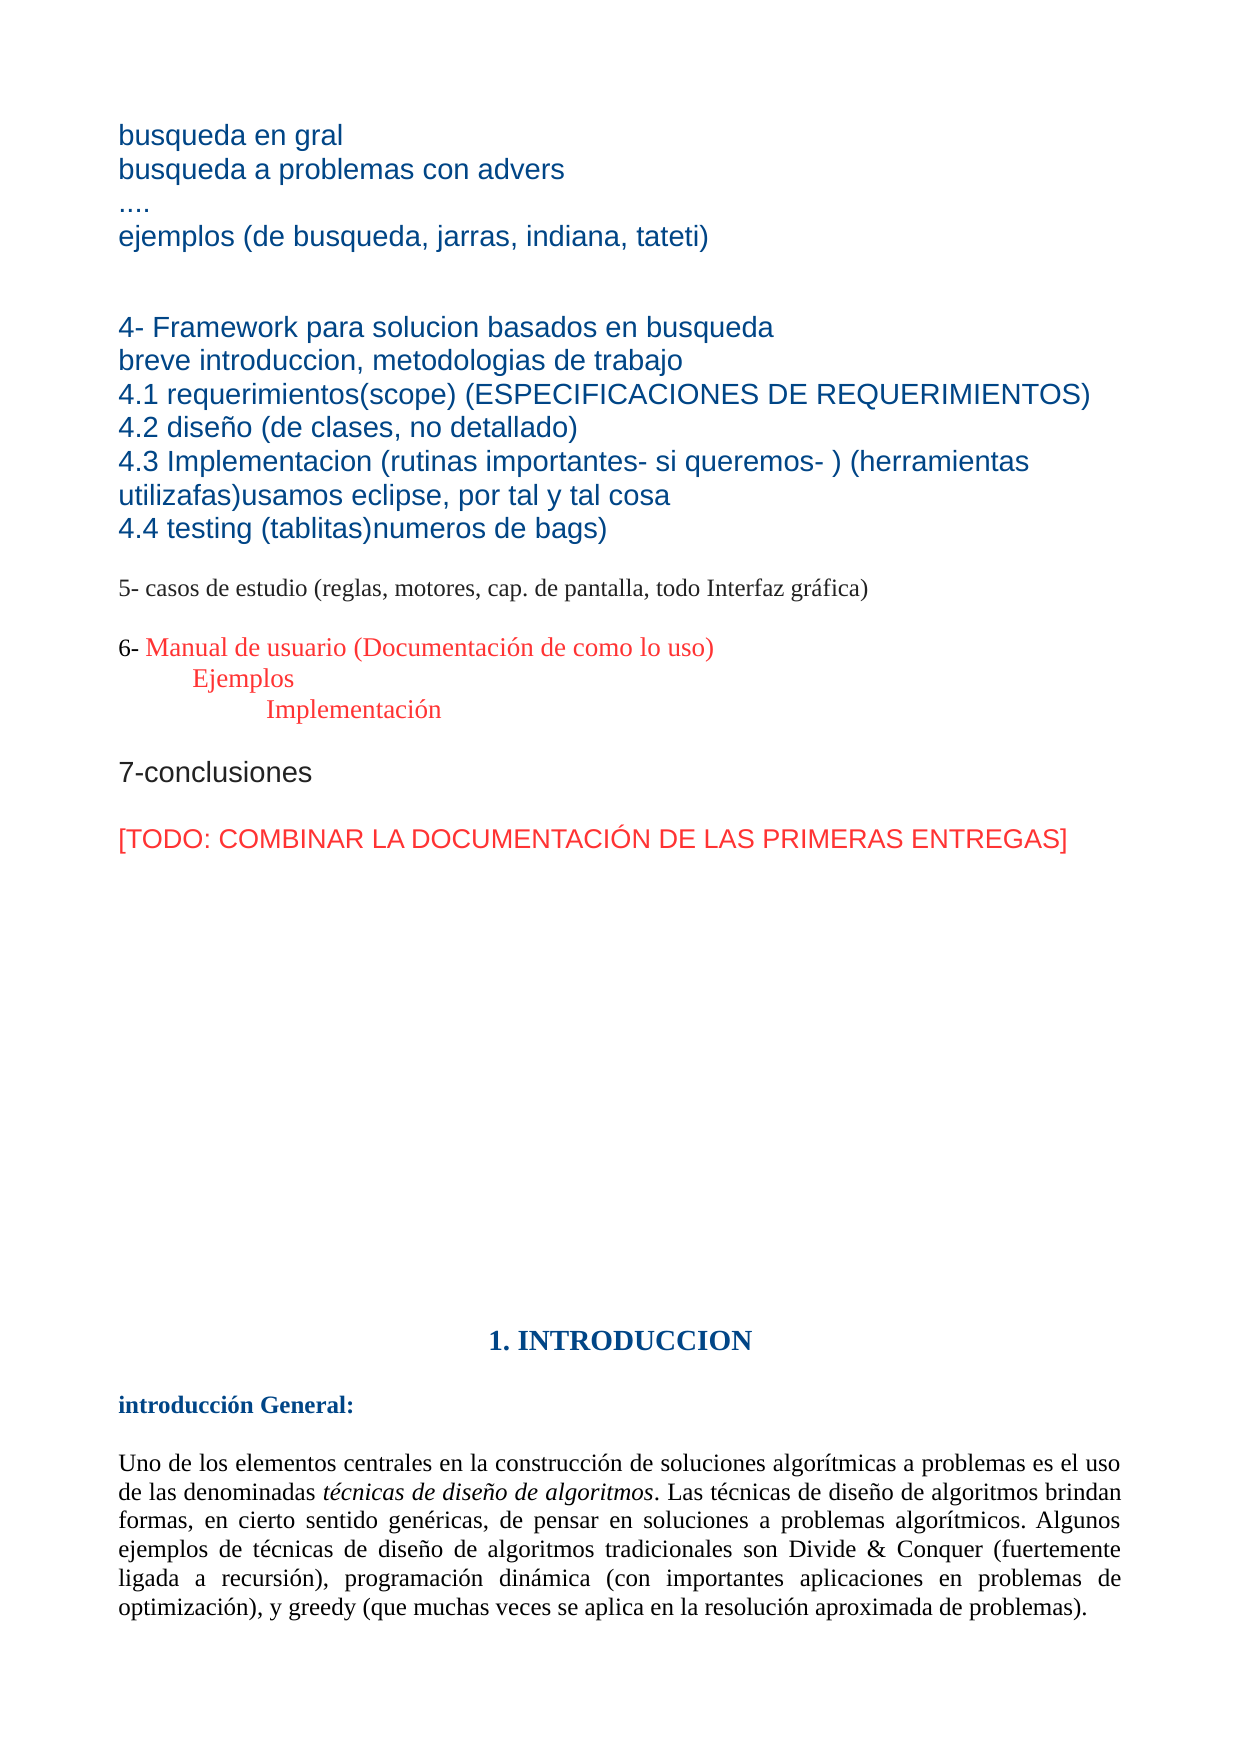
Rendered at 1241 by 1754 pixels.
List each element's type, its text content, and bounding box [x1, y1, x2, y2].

text [TODO: COMBINAR LA DOCUMENTACIÓN DE LAS PRIMERAS ENTREGAS] [118, 823, 1122, 854]
text introducción General: [118, 1391, 1122, 1419]
text 1. INTRODUCCION [118, 1323, 1122, 1357]
text busqueda en gral busqueda a problemas con advers .... ejemplos (de busqueda, jarras, indiana, tateti) 4- Framework para solucion basados en busqueda breve introduccion, metodologias de trabajo 4.1 requerimientos(scope) (ESPECIFICACIONES DE REQUERIMIENTOS) 4.2 diseño (de clases, no detallado) 4.3 Implementacion (rutinas importantes- si queremos- ) (herramientas utilizafas)usamos eclipse, por tal y tal cosa 4.4 testing (tablitas)numeros de bags) 5- casos de estudio (reglas, motores, cap. de pantalla, todo Interfaz gráfica) 6- Manual de usuario (Documentación de como lo uso) [118, 118, 1122, 662]
text Ejemplos [118, 662, 1122, 693]
text Uno de los elementos centrales en la construcción de soluciones algorítmicas a problemas es el uso de las denominadas técnicas de diseño de algoritmos. Las técnicas de diseño de algoritmos brindan formas, en cierto sentido genéricas, de pensar en soluciones a problemas algorítmicos. Algunos ejemplos de técnicas de diseño de algoritmos tradicionales son Divide & Conquer (fuertemente ligada a recursión), programación dinámica (con importantes aplicaciones en problemas de optimización), y greedy (que muchas veces se aplica en la resolución aproximada de problemas). [118, 1448, 1122, 1621]
text Implementación [118, 693, 1122, 724]
text 7-conclusiones [118, 756, 1122, 789]
